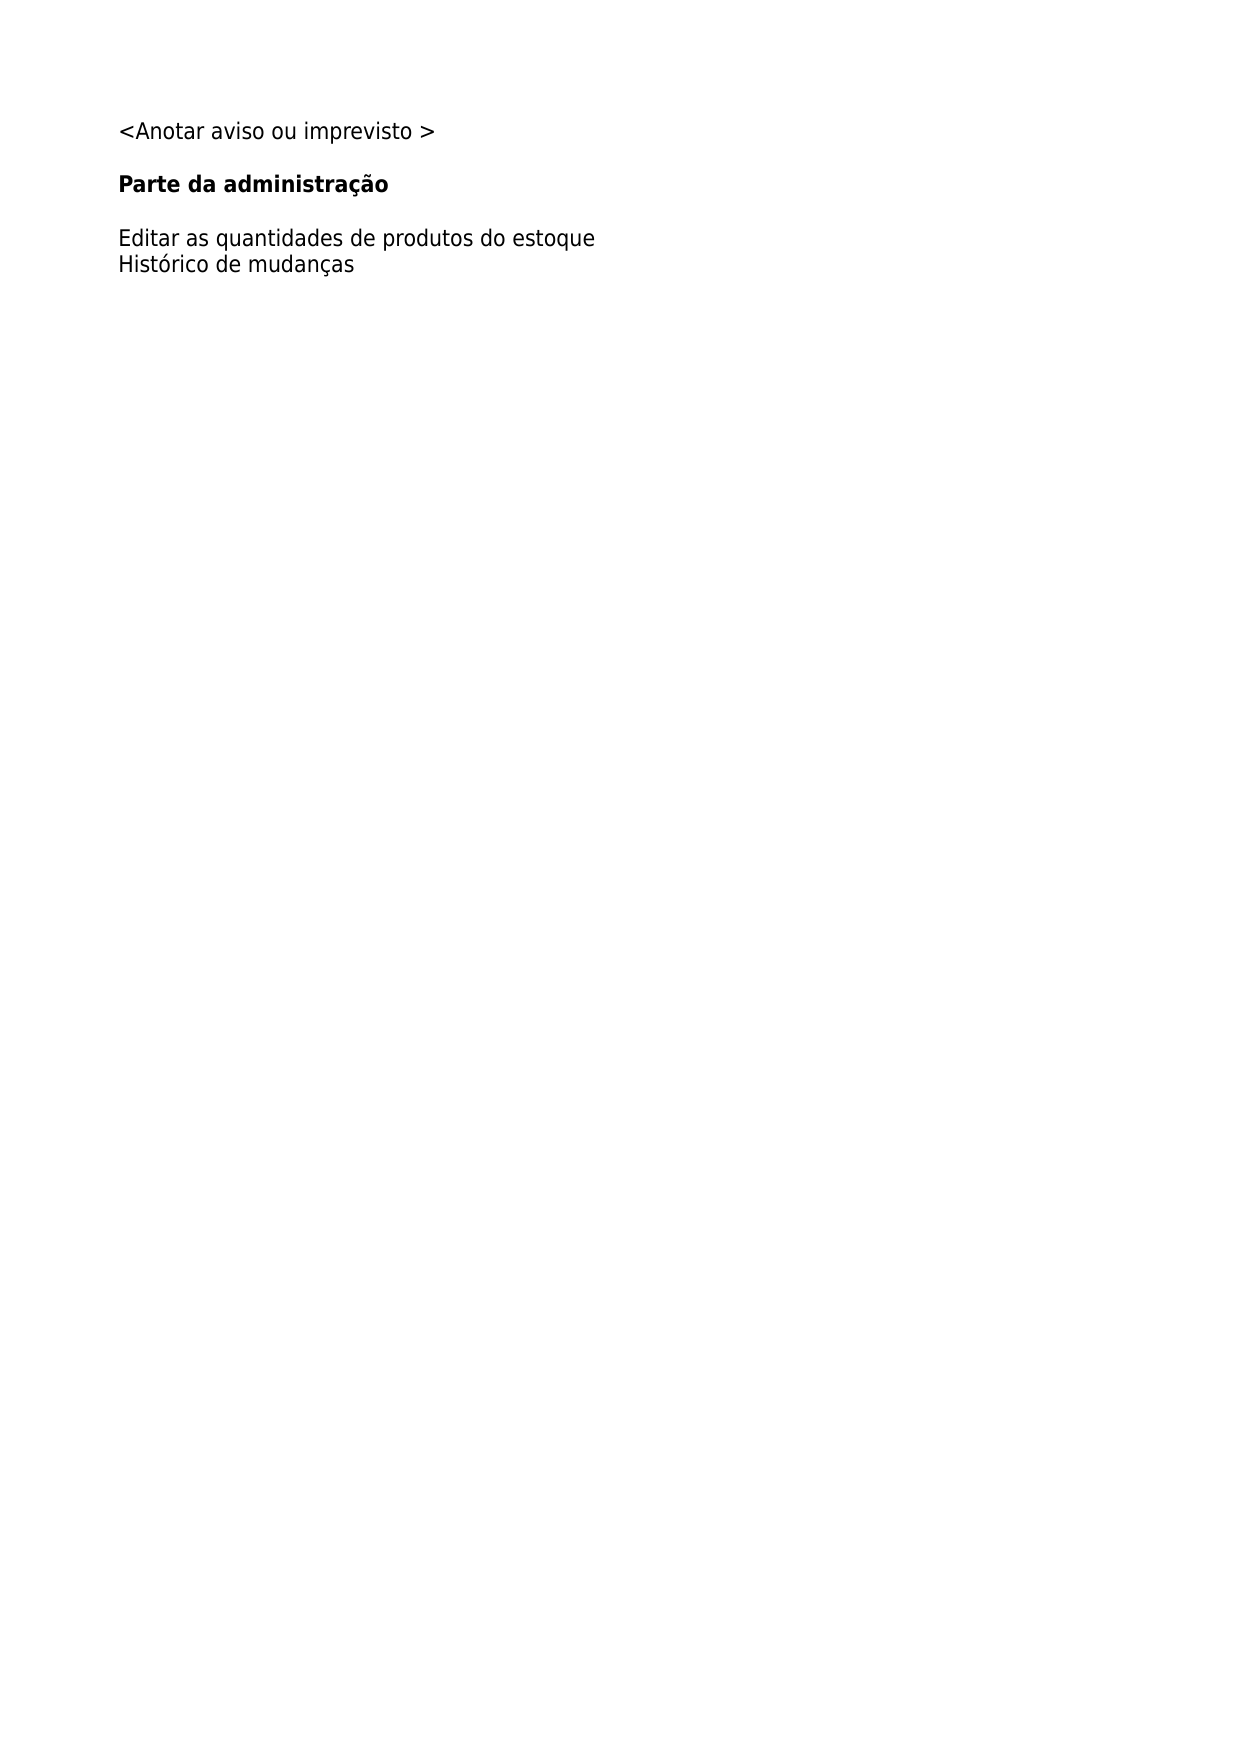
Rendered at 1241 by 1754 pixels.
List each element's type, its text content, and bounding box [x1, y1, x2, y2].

text Parte da administração [118, 171, 1122, 198]
text Editar as quantidades de produtos do estoque [118, 225, 1122, 251]
text Histórico de mudanças [118, 251, 1122, 278]
text <Anotar aviso ou imprevisto > [118, 118, 1122, 145]
